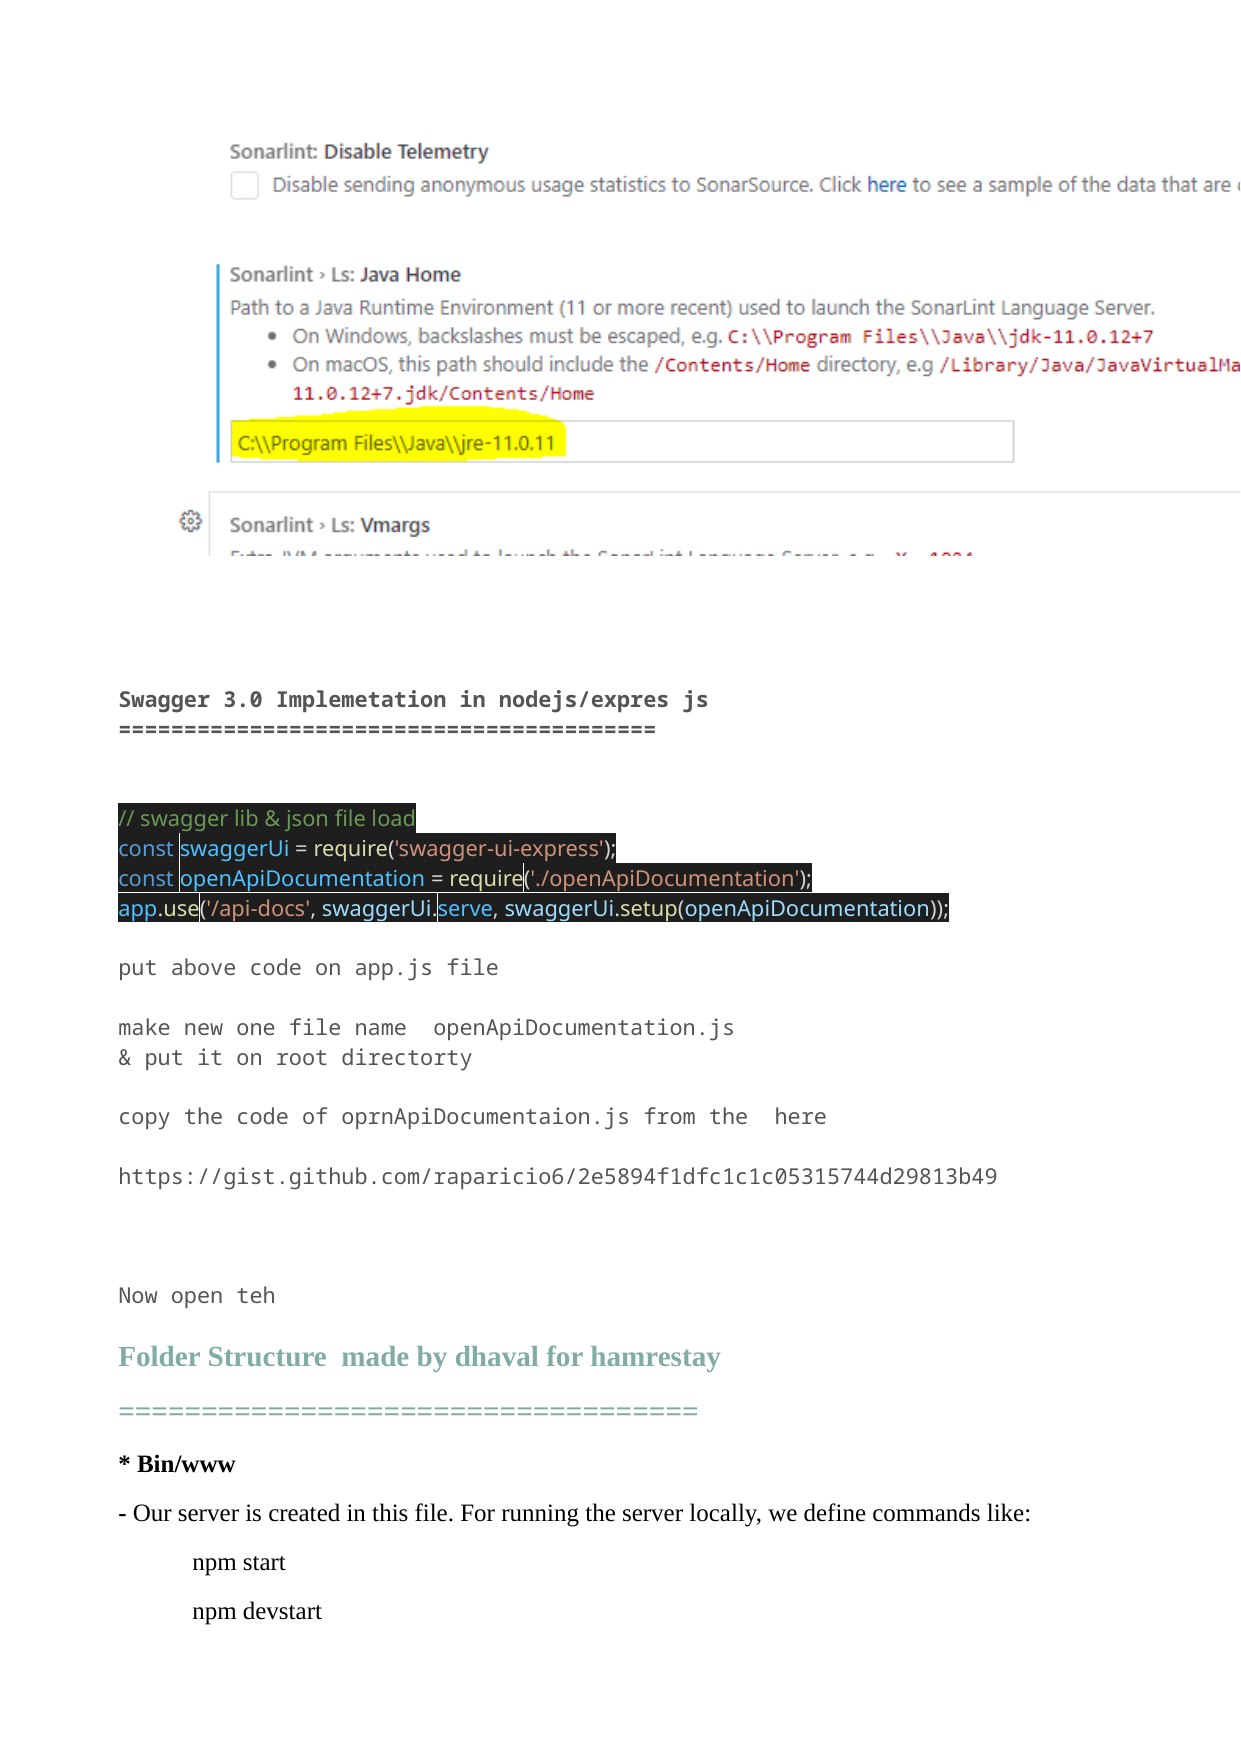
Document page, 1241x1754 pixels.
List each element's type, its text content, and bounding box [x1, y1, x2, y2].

text Now open teh [118, 1280, 1122, 1309]
text npm devstart [118, 1596, 1122, 1625]
text const swaggerUi = require('swagger-ui-express'); [118, 833, 1122, 863]
text app.use('/api-docs', swaggerUi.serve, swaggerUi.setup(openApiDocumentation)); [118, 892, 1122, 922]
text Folder Structure made by dhaval for hamrestay [118, 1339, 1122, 1373]
picture [118, 118, 1241, 556]
text copy the code of oprnApiDocumentaion.js from the here [118, 1101, 1122, 1131]
text const openApiDocumentation = require('./openApiDocumentation'); [118, 863, 1122, 892]
text Swagger 3.0 Implemetation in nodejs/expres js [118, 684, 1122, 714]
text put above code on app.js file [118, 952, 1122, 982]
text // swagger lib & json file load [118, 803, 1122, 833]
text make new one file name openApiDocumentation.js [118, 1012, 1122, 1041]
text https://gist.github.com/raparicio6/2e5894f1dfc1c1c05315744d29813b49 [118, 1161, 1122, 1190]
text npm start [118, 1547, 1122, 1576]
text ========================================= [118, 714, 1122, 743]
text - Our server is created in this file. For running the server locally, we define commands like: [118, 1498, 1122, 1527]
text * Bin/www [118, 1449, 1122, 1478]
text & put it on root directorty [118, 1041, 1122, 1071]
text =================================== [118, 1394, 1122, 1428]
